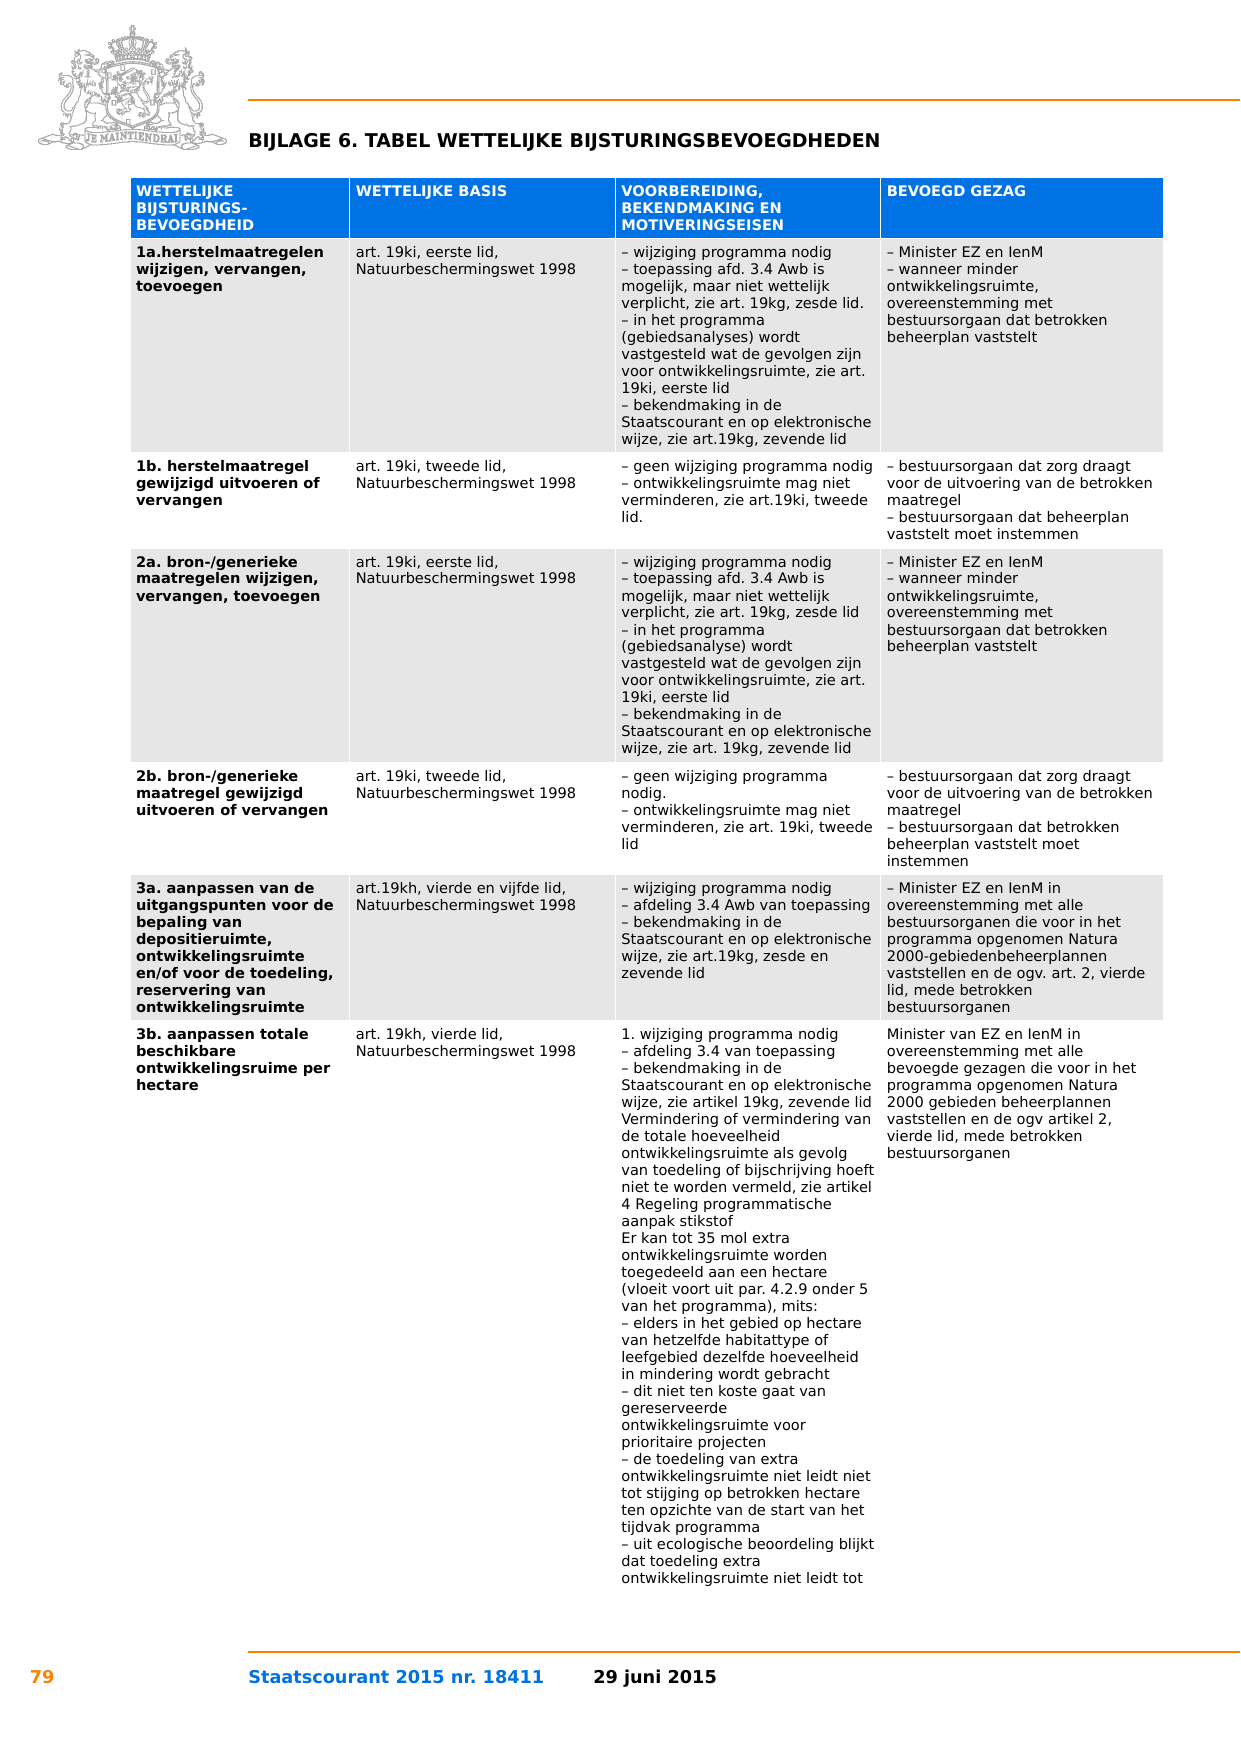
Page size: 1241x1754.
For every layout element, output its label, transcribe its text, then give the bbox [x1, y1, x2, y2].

table_cell art. 19ki, eerste lid, Natuurbeschermingswet 1998 [350, 549, 615, 762]
table_cell art. 19kh, vierde lid, Natuurbeschermingswet 1998 [350, 1021, 615, 1591]
picture [38, 25, 227, 150]
table_cell 1b. herstelmaatregel gewijzigd uitvoeren of vervangen [131, 454, 349, 548]
table_cell 1. wijziging programma nodig – afdeling 3.4 van toepassing – bekendmaking in de Staatscourant en op elektronische wijze, zie artikel 19kg, zevende lid Vermindering of vermindering van de totale hoeveelheid ontwikkelingsruimte als gevolg van toedeling of bijschrijving hoeft niet te worden vermeld, zie artikel 4 Regeling programmatische aanpak stikstof Er kan tot 35 mol extra ontwikkelingsruimte worden toegedeeld aan een hectare (vloeit voort uit par. 4.2.9 onder 5 van het programma), mits: – elders in het gebied op hectare van hetzelfde habitattype of leefgebied dezelfde hoeveelheid in mindering wordt gebracht – dit niet ten koste gaat van gereserveerde ontwikkelingsruimte voor prioritaire projecten – de toedeling van extra ontwikkelingsruimte niet leidt niet tot stijging op betrokken hectare ten opzichte van de start van het tijdvak programma – uit ecologische beoordeling blijkt dat toedeling extra ontwikkelingsruimte niet leidt tot [616, 1021, 880, 1591]
table_cell 1a.herstelmaatregelen wijzigen, vervangen, toevoegen [131, 239, 349, 452]
table_cell 3b. aanpassen totale beschikbare ontwikkelingsruime per hectare [131, 1021, 349, 1591]
table_cell art. 19ki, tweede lid, Natuurbeschermingswet 1998 [350, 454, 615, 548]
table_header BEVOEGD GEZAG [881, 178, 1163, 238]
table_cell art. 19ki, eerste lid, Natuurbeschermingswet 1998 [350, 239, 615, 452]
table_cell art.19kh, vierde en vijfde lid, Natuurbeschermingswet 1998 [350, 875, 615, 1020]
table_cell – bestuursorgaan dat zorg draagt voor de uitvoering van de betrokken maatregel – bestuursorgaan dat betrokken beheerplan vaststelt moet instemmen [881, 763, 1163, 874]
table_cell 2b. bron-/generieke maatregel gewijzigd uitvoeren of vervangen [131, 763, 349, 874]
table_cell – Minister EZ en IenM in overeenstemming met alle bestuursorganen die voor in het programma opgenomen Natura 2000-gebiedenbeheerplannen vaststellen en de ogv. art. 2, vierde lid, mede betrokken bestuursorganen [881, 875, 1163, 1020]
table_header WETTELIJKE BASIS [350, 178, 615, 238]
subtitle BIJLAGE 6. TABEL WETTELIJKE BIJSTURINGSBEVOEGDHEDEN [248, 130, 1163, 152]
table_cell – bestuursorgaan dat zorg draagt voor de uitvoering van de betrokken maatregel – bestuursorgaan dat beheerplan vaststelt moet instemmen [881, 454, 1163, 548]
table_cell – geen wijziging programma nodig – ontwikkelingsruimte mag niet verminderen, zie art.19ki, tweede lid. [616, 454, 880, 548]
table_cell 2a. bron-/generieke maatregelen wijzigen, vervangen, toevoegen [131, 549, 349, 762]
table_cell [1147, 1021, 1163, 1591]
table_header VOORBEREIDING, BEKENDMAKING EN MOTIVERINGSEISEN [616, 178, 880, 238]
table_cell 3a. aanpassen van de uitgangspunten voor de bepaling van depositieruimte, ontwikkelingsruimte en/of voor de toedeling, reservering van ontwikkelingsruimte [131, 875, 349, 1020]
table_cell – Minister EZ en IenM – wanneer minder ontwikkelingsruimte, overeenstemming met bestuursorgaan dat betrokken beheerplan vaststelt [881, 239, 1163, 452]
table_cell Minister van EZ en IenM in overeenstemming met alle bevoegde gezagen die voor in het programma opgenomen Natura 2000 gebieden beheerplannen vaststellen en de ogv artikel 2, vierde lid, mede betrokken bestuursorganen [881, 1021, 1146, 1591]
table_cell – wijziging programma nodig – toepassing afd. 3.4 Awb is mogelijk, maar niet wettelijk verplicht, zie art. 19kg, zesde lid – in het programma (gebiedsanalyse) wordt vastgesteld wat de gevolgen zijn voor ontwikkelingsruimte, zie art. 19ki, eerste lid – bekendmaking in de Staatscourant en op elektronische wijze, zie art. 19kg, zevende lid [616, 549, 880, 762]
table_cell – wijziging programma nodig – toepassing afd. 3.4 Awb is mogelijk, maar niet wettelijk verplicht, zie art. 19kg, zesde lid. – in het programma (gebiedsanalyses) wordt vastgesteld wat de gevolgen zijn voor ontwikkelingsruimte, zie art. 19ki, eerste lid – bekendmaking in de Staatscourant en op elektronische wijze, zie art.19kg, zevende lid [616, 239, 880, 452]
table_cell art. 19ki, tweede lid, Natuurbeschermingswet 1998 [350, 763, 615, 874]
table_header WETTELIJKE BIJSTURINGS-BEVOEGDHEID [131, 178, 349, 238]
table_cell – geen wijziging programma nodig. – ontwikkelingsruimte mag niet verminderen, zie art. 19ki, tweede lid [616, 763, 880, 874]
table_cell – wijziging programma nodig – afdeling 3.4 Awb van toepassing – bekendmaking in de Staatscourant en op elektronische wijze, zie art.19kg, zesde en zevende lid [616, 875, 880, 1020]
table_cell – Minister EZ en IenM – wanneer minder ontwikkelingsruimte, overeenstemming met bestuursorgaan dat betrokken beheerplan vaststelt [881, 549, 1163, 762]
